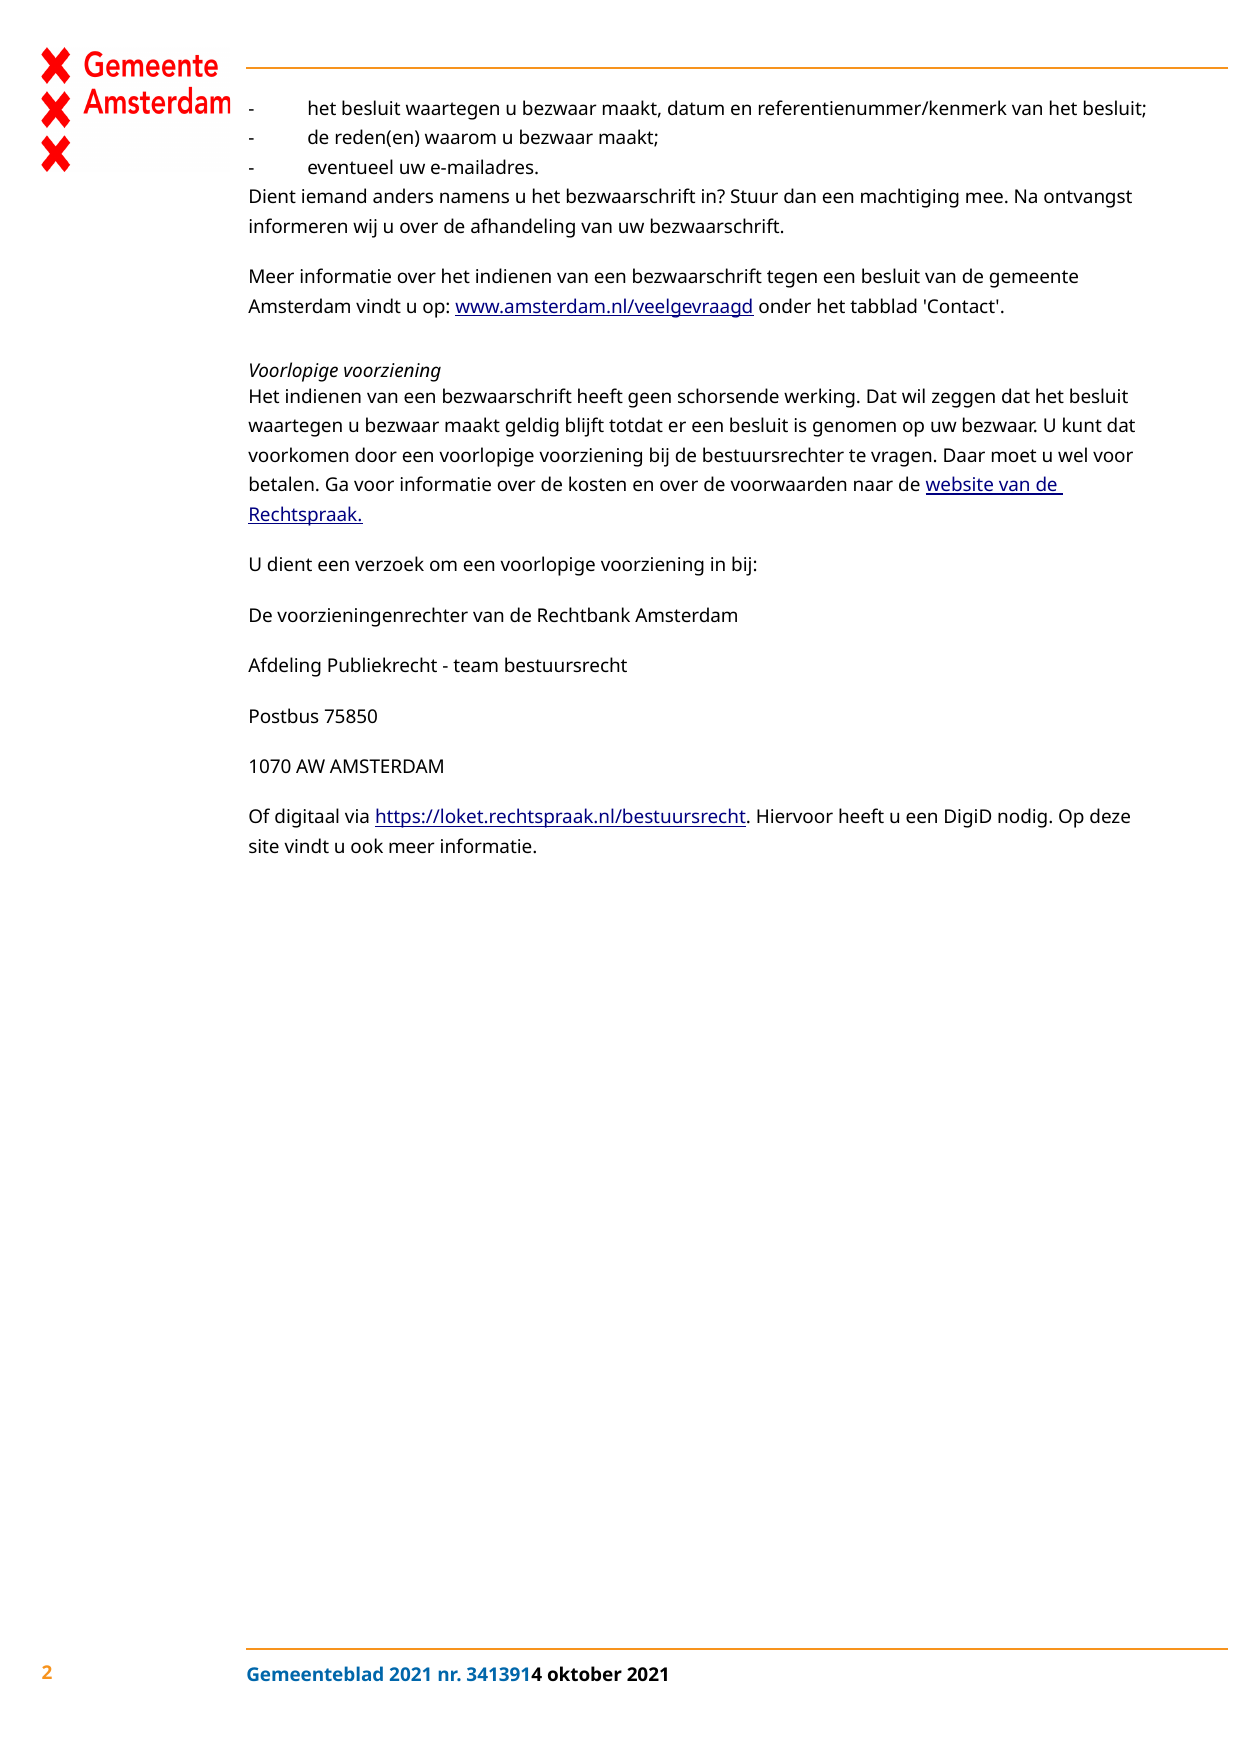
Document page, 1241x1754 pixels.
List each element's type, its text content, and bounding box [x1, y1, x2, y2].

text De voorzieningenrechter van de Rechtbank Amsterdam [248, 602, 1152, 628]
picture [41, 47, 231, 172]
list de reden(en) waarom u bezwaar maakt; [248, 124, 1152, 150]
text Of digitaal via https://loket.rechtspraak.nl/bestuursrecht. Hiervoor heeft u een DigiD nodig. Op deze site vindt u ook meer informatie. [248, 804, 1152, 859]
text Dient iemand anders namens u het bezwaarschrift in? Stuur dan een machtiging mee. Na ontvangst informeren wij u over de afhandeling van uw bezwaarschrift. [248, 183, 1152, 239]
text 1070 AW AMSTERDAM [248, 753, 1152, 779]
text Meer informatie over het indienen van een bezwaarschrift tegen een besluit van de gemeente Amsterdam vindt u op: www.amsterdam.nl/veelgevraagd onder het tabblad 'Contact'. [248, 263, 1152, 319]
text Postbus 75850 [248, 703, 1152, 728]
text Voorlopige voorziening [248, 357, 1152, 383]
list eventueel uw e-mailadres. [248, 154, 1152, 180]
text Het indienen van een bezwaarschrift heeft geen schorsende werking. Dat wil zeggen dat het besluit waartegen u bezwaar maakt geldig blijft totdat er een besluit is genomen op uw bezwaar. U kunt dat voorkomen door een voorlopige voorziening bij de bestuursrechter te vragen. Daar moet u wel voor betalen. Ga voor informatie over de kosten en over de voorwaarden naar de website van de Rechtspraak. [248, 383, 1152, 527]
text U dient een verzoek om een voorlopige voorziening in bij: [248, 552, 1152, 577]
list het besluit waartegen u bezwaar maakt, datum en referentienummer/kenmerk van het besluit; [248, 95, 1152, 121]
text Afdeling Publiekrecht - team bestuursrecht [248, 652, 1152, 678]
